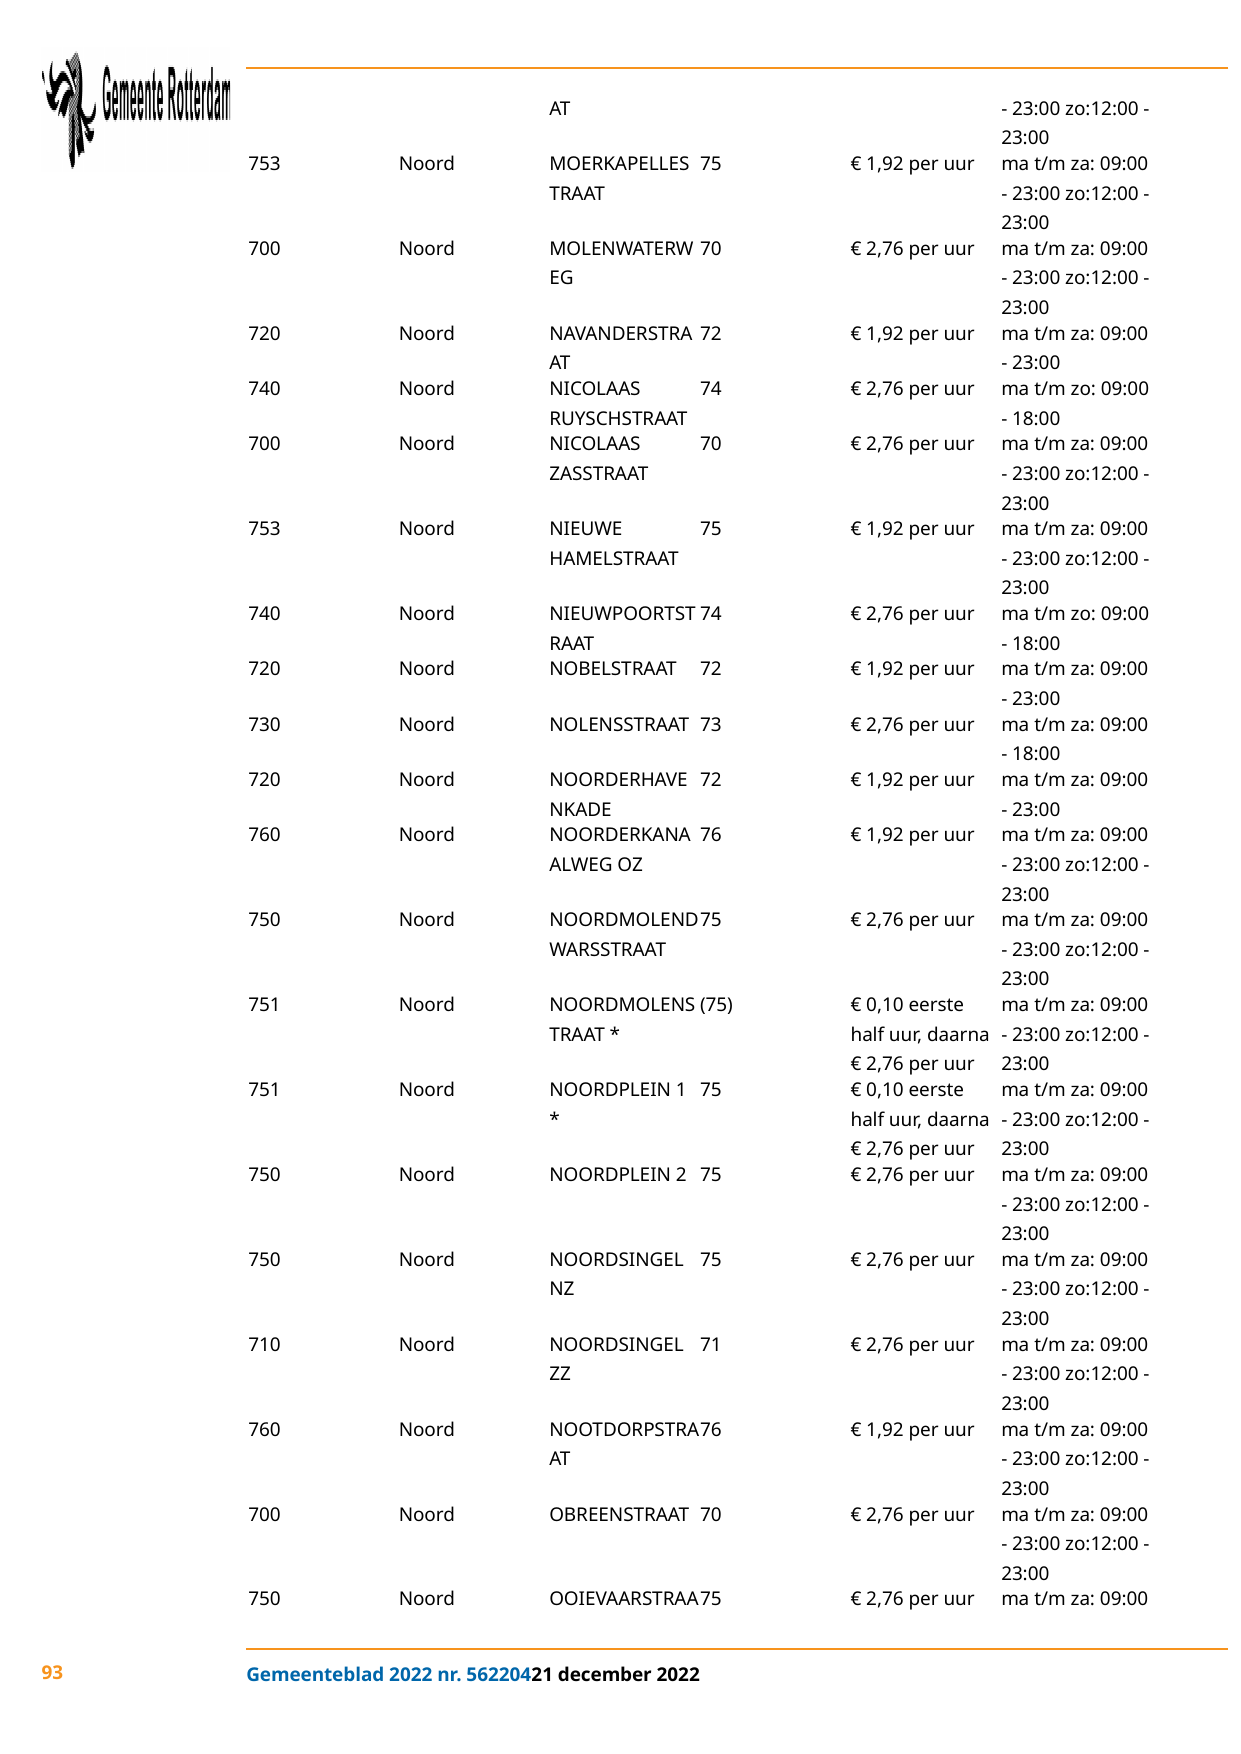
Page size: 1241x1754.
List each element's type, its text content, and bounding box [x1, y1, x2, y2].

table_cell 70 [700, 1501, 850, 1586]
table_cell 76 [700, 822, 850, 906]
table_cell NOOTDORPSTRAAT [549, 1416, 700, 1501]
table_cell 76 [700, 1416, 850, 1501]
table_cell (75) [700, 991, 850, 1076]
table_cell NOORDSINGEL NZ [549, 1246, 700, 1331]
table_cell € 2,76 per uur [850, 1161, 1001, 1246]
table_cell NOORDMOLENDWARSSTRAAT [549, 906, 700, 991]
table_cell 750 [248, 1246, 398, 1331]
table_cell Noord [399, 1161, 549, 1246]
table_cell NOORDSINGEL ZZ [549, 1331, 700, 1416]
table_cell € 1,92 per uur [850, 766, 1001, 822]
table_cell € 2,76 per uur [850, 1246, 1001, 1331]
table_cell 75 [700, 906, 850, 991]
table_cell 720 [248, 320, 398, 375]
table_cell NICOLAAS RUYSCHSTRAAT [549, 375, 700, 431]
table_cell 72 [700, 656, 850, 711]
table_cell Noord [399, 1501, 549, 1586]
table_cell NIEUWPOORTSTRAAT [549, 600, 700, 656]
table_cell NIEUWE HAMELSTRAAT [549, 515, 700, 600]
table_cell [850, 95, 1001, 150]
table_cell 740 [248, 600, 398, 656]
table_cell ma t/m za: 09:00 - 23:00 zo:12:00 - 23:00 [1001, 150, 1152, 235]
table_cell MOLENWATERWEG [549, 235, 700, 320]
table_cell Noord [399, 1246, 549, 1331]
table_cell 753 [248, 515, 398, 600]
table_cell € 2,76 per uur [850, 431, 1001, 515]
table_cell € 2,76 per uur [850, 1501, 1001, 1586]
table_cell [248, 95, 398, 150]
table_cell 73 [700, 711, 850, 766]
table_cell € 0,10 eerste half uur, daarna € 2,76 per uur [850, 991, 1001, 1076]
table_cell MOERKAPELLESTRAAT [549, 150, 700, 235]
table_cell ma t/m za: 09:00 - 23:00 zo:12:00 - 23:00 [1001, 1246, 1152, 1331]
table_cell € 0,10 eerste half uur, daarna € 2,76 per uur [850, 1076, 1001, 1161]
table_cell 720 [248, 766, 398, 822]
table_cell 70 [700, 431, 850, 515]
table_cell NOLENSSTRAAT [549, 711, 700, 766]
table_cell 75 [700, 1076, 850, 1161]
table_cell Noord [399, 711, 549, 766]
table_cell ma t/m za: 09:00 - 23:00 zo:12:00 - 23:00 [1001, 1501, 1152, 1586]
table_cell ma t/m za: 09:00 - 23:00 zo:12:00 - 23:00 [1001, 515, 1152, 600]
table_cell NICOLAAS ZASSTRAAT [549, 431, 700, 515]
table_cell € 1,92 per uur [850, 515, 1001, 600]
table_cell Noord [399, 600, 549, 656]
table_cell 700 [248, 235, 398, 320]
table_cell ma t/m zo: 09:00 - 18:00 [1001, 375, 1152, 431]
table_cell 70 [700, 235, 850, 320]
table_cell 75 [700, 1586, 850, 1611]
table_cell Noord [399, 235, 549, 320]
table_cell 71 [700, 1331, 850, 1416]
table_cell ma t/m za: 09:00 - 23:00 [1001, 656, 1152, 711]
table_cell ma t/m za: 09:00 - 23:00 [1001, 766, 1152, 822]
table_cell ma t/m za: 09:00 - 23:00 zo:12:00 - 23:00 [1001, 1331, 1152, 1416]
table_cell 753 [248, 150, 398, 235]
table_cell Noord [399, 906, 549, 991]
table_cell Noord [399, 766, 549, 822]
table_cell NOORDPLEIN 2 [549, 1161, 700, 1246]
table_cell 740 [248, 375, 398, 431]
table_cell 750 [248, 1586, 398, 1611]
table_cell 75 [700, 150, 850, 235]
table_cell NOORDPLEIN 1 * [549, 1076, 700, 1161]
table_cell € 1,92 per uur [850, 1416, 1001, 1501]
table_cell 75 [700, 515, 850, 600]
table_cell 750 [248, 1161, 398, 1246]
table_cell NAVANDERSTRAAT [549, 320, 700, 375]
table_cell 700 [248, 1501, 398, 1586]
table_cell 760 [248, 822, 398, 906]
table_cell ma t/m za: 09:00 - 23:00 zo:12:00 - 23:00 [1001, 1416, 1152, 1501]
picture [41, 47, 231, 172]
table_cell Noord [399, 822, 549, 906]
table_cell 730 [248, 711, 398, 766]
table_cell ma t/m za: 09:00 - 23:00 [1001, 320, 1152, 375]
table_cell € 1,92 per uur [850, 150, 1001, 235]
table_cell 75 [700, 1246, 850, 1331]
table_cell Noord [399, 515, 549, 600]
table_cell ma t/m za: 09:00 - 23:00 zo:12:00 - 23:00 [1001, 1161, 1152, 1246]
table_cell 751 [248, 1076, 398, 1161]
table_cell ma t/m za: 09:00 - 23:00 zo:12:00 - 23:00 [1001, 235, 1152, 320]
table_cell Noord [399, 150, 549, 235]
table_cell NOORDERHAVENKADE [549, 766, 700, 822]
table_cell Noord [399, 1586, 549, 1611]
table_cell Noord [399, 991, 549, 1076]
table_cell ma t/m zo: 09:00 - 18:00 [1001, 600, 1152, 656]
table_cell 72 [700, 320, 850, 375]
table_cell OOIEVAARSTRAAT [549, 1586, 700, 1611]
table_cell € 2,76 per uur [850, 906, 1001, 991]
table_cell € 2,76 per uur [850, 600, 1001, 656]
table_cell NOORDERKANAALWEG OZ [549, 822, 700, 906]
table_cell - 23:00 zo:12:00 - 23:00 [1001, 95, 1152, 150]
table_cell OBREENSTRAAT [549, 1501, 700, 1586]
table_cell € 2,76 per uur [850, 375, 1001, 431]
table_cell € 2,76 per uur [850, 711, 1001, 766]
table_cell € 2,76 per uur [850, 1331, 1001, 1416]
table_cell [399, 95, 549, 150]
table_cell ma t/m za: 09:00 - 23:00 zo:12:00 - 23:00 [1001, 1076, 1152, 1161]
table_cell Noord [399, 656, 549, 711]
table_cell 700 [248, 431, 398, 515]
table_cell 750 [248, 906, 398, 991]
table_cell 74 [700, 600, 850, 656]
table_cell € 1,92 per uur [850, 656, 1001, 711]
table_cell € 2,76 per uur [850, 235, 1001, 320]
table_cell ma t/m za: 09:00 - 23:00 zo:12:00 - 23:00 [1001, 431, 1152, 515]
table_cell Noord [399, 320, 549, 375]
table_cell Noord [399, 1416, 549, 1501]
table_cell ma t/m za: 09:00 - 23:00 zo:12:00 - 23:00 [1001, 991, 1152, 1076]
table_cell ma t/m za: 09:00 - 18:00 [1001, 711, 1152, 766]
table_cell 720 [248, 656, 398, 711]
table_cell ma t/m za: 09:00 [1001, 1586, 1152, 1611]
table_cell Noord [399, 1076, 549, 1161]
table_cell 75 [700, 1161, 850, 1246]
table_cell € 1,92 per uur [850, 320, 1001, 375]
table_cell Noord [399, 1331, 549, 1416]
table_cell ma t/m za: 09:00 - 23:00 zo:12:00 - 23:00 [1001, 822, 1152, 906]
table_cell 74 [700, 375, 850, 431]
table_cell 760 [248, 1416, 398, 1501]
table_cell € 2,76 per uur [850, 1586, 1001, 1611]
table_cell € 1,92 per uur [850, 822, 1001, 906]
table_cell 751 [248, 991, 398, 1076]
table_cell 710 [248, 1331, 398, 1416]
table_cell ma t/m za: 09:00 - 23:00 zo:12:00 - 23:00 [1001, 906, 1152, 991]
table_cell NOORDMOLENSTRAAT * [549, 991, 700, 1076]
table_cell [700, 95, 850, 150]
table_cell AT [549, 95, 700, 150]
table_cell 72 [700, 766, 850, 822]
table_cell NOBELSTRAAT [549, 656, 700, 711]
table_cell Noord [399, 431, 549, 515]
table_cell Noord [399, 375, 549, 431]
